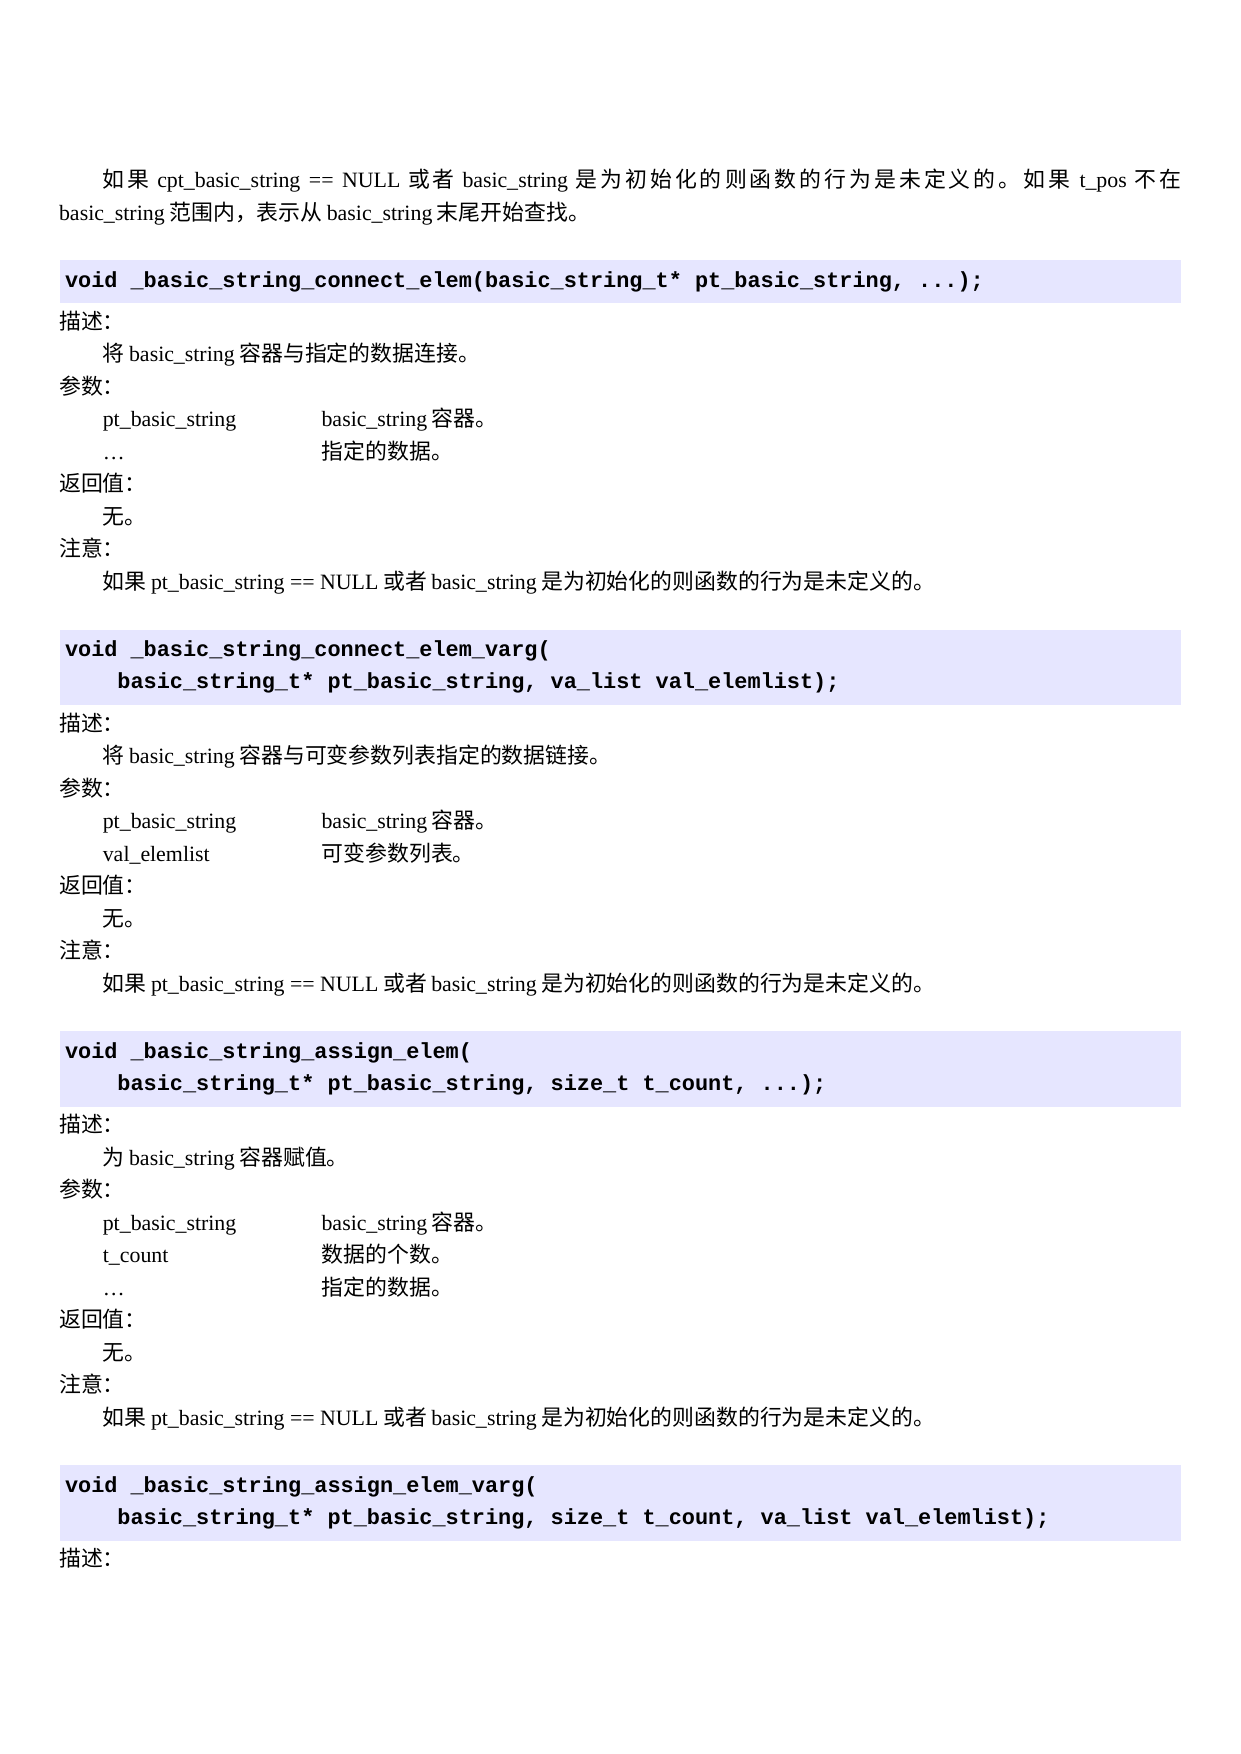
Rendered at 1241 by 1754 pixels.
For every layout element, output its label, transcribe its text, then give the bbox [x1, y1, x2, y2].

text 为basic_string容器赋值。 [59, 1139, 1181, 1172]
text pt_basic_string basic_string容器。 [59, 401, 1181, 433]
text 返回值： [59, 1302, 1181, 1334]
text 描述： [59, 305, 1181, 336]
text 无。 [59, 900, 1181, 933]
text 将basic_string容器与指定的数据连接。 [59, 336, 1181, 368]
text t_count 数据的个数。 [59, 1237, 1181, 1269]
text 如果cpt_basic_string == NULL或者basic_string是为初始化的则函数的行为是未定义的。如果t_pos不在basic_string范围内，表示从basic_string末尾开始查找。 [59, 162, 1181, 227]
text pt_basic_string basic_string容器。 [59, 803, 1181, 835]
text 参数： [59, 368, 1181, 401]
text 将basic_string容器与可变参数列表指定的数据链接。 [59, 738, 1181, 770]
text 返回值： [59, 466, 1181, 498]
text 无。 [59, 1334, 1181, 1367]
table_header void _basic_string_assign_elem_varg( basic_string_t* pt_basic_string, size_t t_count, va_list val_elemlist); [60, 1465, 1181, 1541]
text 注意： [59, 1367, 1181, 1399]
text 无。 [59, 498, 1181, 531]
table_header void _basic_string_connect_elem_varg( basic_string_t* pt_basic_string, va_list val_elemlist); [60, 630, 1181, 705]
table_header void _basic_string_connect_elem(basic_string_t* pt_basic_string, ...); [60, 260, 1181, 303]
text 参数： [59, 1172, 1181, 1204]
text 描述： [59, 1108, 1181, 1139]
text 如果pt_basic_string == NULL或者basic_string是为初始化的则函数的行为是未定义的。 [59, 1399, 1181, 1432]
text pt_basic_string basic_string容器。 [59, 1204, 1181, 1237]
text 参数： [59, 770, 1181, 803]
text val_elemlist 可变参数列表。 [59, 835, 1181, 868]
text … 指定的数据。 [59, 433, 1181, 466]
text 注意： [59, 933, 1181, 965]
text 描述： [59, 1542, 1181, 1573]
text 如果pt_basic_string == NULL或者basic_string是为初始化的则函数的行为是未定义的。 [59, 965, 1181, 998]
text 注意： [59, 531, 1181, 563]
text 如果pt_basic_string == NULL或者basic_string是为初始化的则函数的行为是未定义的。 [59, 563, 1181, 596]
table_header void _basic_string_assign_elem( basic_string_t* pt_basic_string, size_t t_count, ...); [60, 1031, 1181, 1107]
text 返回值： [59, 868, 1181, 900]
text … 指定的数据。 [59, 1269, 1181, 1302]
text 描述： [59, 706, 1181, 738]
